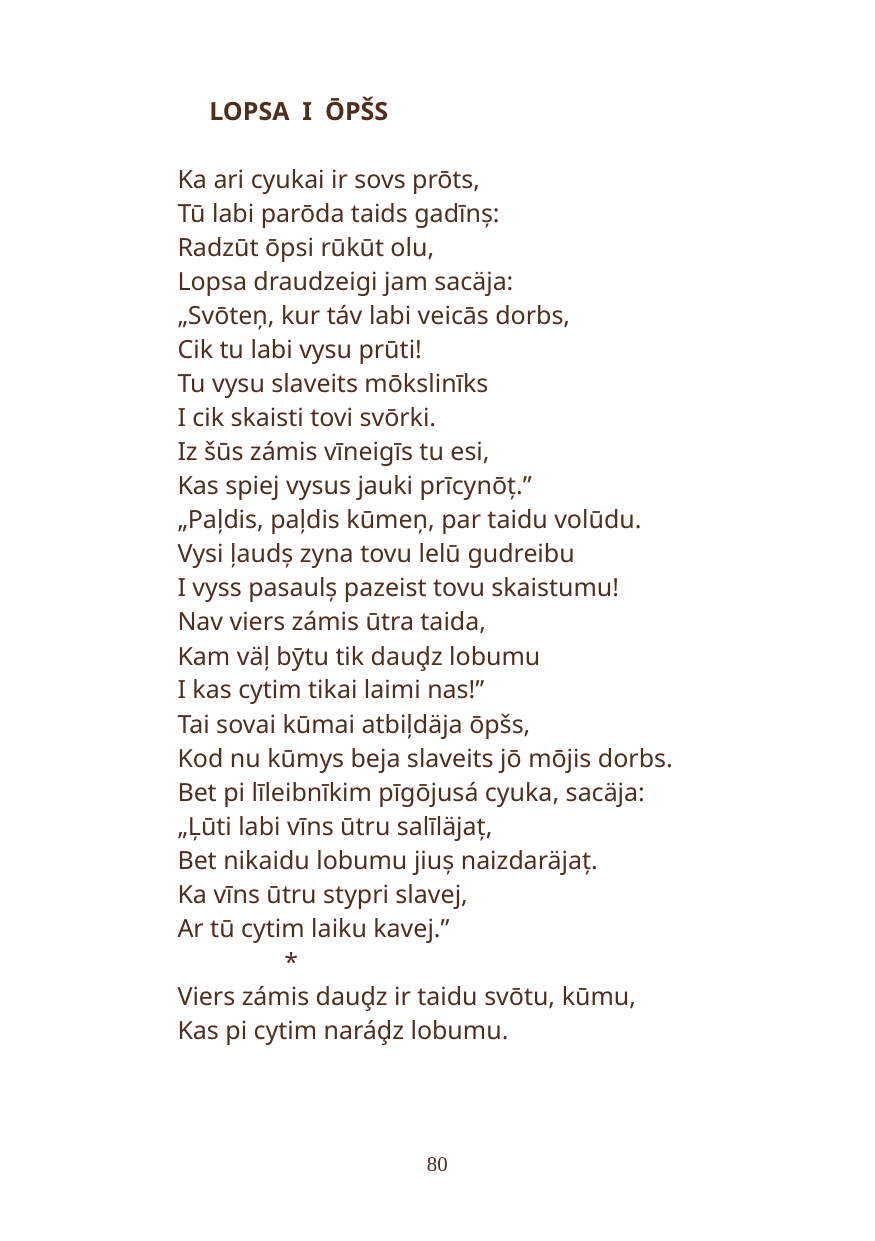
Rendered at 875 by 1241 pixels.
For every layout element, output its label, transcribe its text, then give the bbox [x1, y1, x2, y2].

text Kam väļ bȳtu tik dauḑz lobumu [177, 638, 815, 672]
text Ka ari cyukai ir sovs prōts, [177, 161, 815, 195]
text Tū labi parōda taids gadīnș: [177, 195, 815, 229]
text Radzūt ōpsi rūkūt olu, [177, 229, 815, 263]
text Viers zámis dauḑz ir taidu svōtu, kūmu, [177, 979, 815, 1013]
text * [177, 945, 815, 979]
text I cik skaisti tovi svōrki. [177, 400, 815, 434]
text Tai sovai kūmai atbiļdäja ōpšs, [177, 706, 815, 740]
text I kas cytim tikai laimi nas!” [177, 672, 815, 706]
text Bet pi līleibnīkim pīgōjusá cyuka, sacäja: [177, 774, 815, 808]
text Kas pi cytim naráḑz lobumu. [177, 1013, 815, 1047]
text LOPSA I ŌPŠS [177, 93, 815, 127]
text Kod nu kūmys beja slaveits jō mōjis dorbs. [177, 740, 815, 774]
text Ka vīns ūtru stypri slavej, [177, 877, 815, 911]
text „Paļdis, paļdis kūmeņ, par taidu volūdu. [177, 502, 815, 536]
text „Ļūti labi vīns ūtru salīläjaț, [177, 808, 815, 842]
text Bet nikaidu lobumu jiuș naizdaräjaț. [177, 842, 815, 877]
text „Svōteņ, kur táv labi veicās dorbs, [177, 297, 815, 332]
text Vysi ļaudș zyna tovu lelū gudreibu [177, 536, 815, 570]
text Tu vysu slaveits mōkslinīks [177, 366, 815, 400]
text Nav viers zámis ūtra taida, [177, 604, 815, 638]
text Lopsa draudzeigi jam sacäja: [177, 263, 815, 297]
text Kas spiej vysus jauki prīcynōț.” [177, 468, 815, 502]
text Ar tū cytim laiku kavej.” [177, 911, 815, 945]
text I vyss pasaulș pazeist tovu skaistumu! [177, 570, 815, 604]
text Iz šūs zámis vīneigīs tu esi, [177, 434, 815, 468]
text Cik tu labi vysu prūti! [177, 332, 815, 366]
